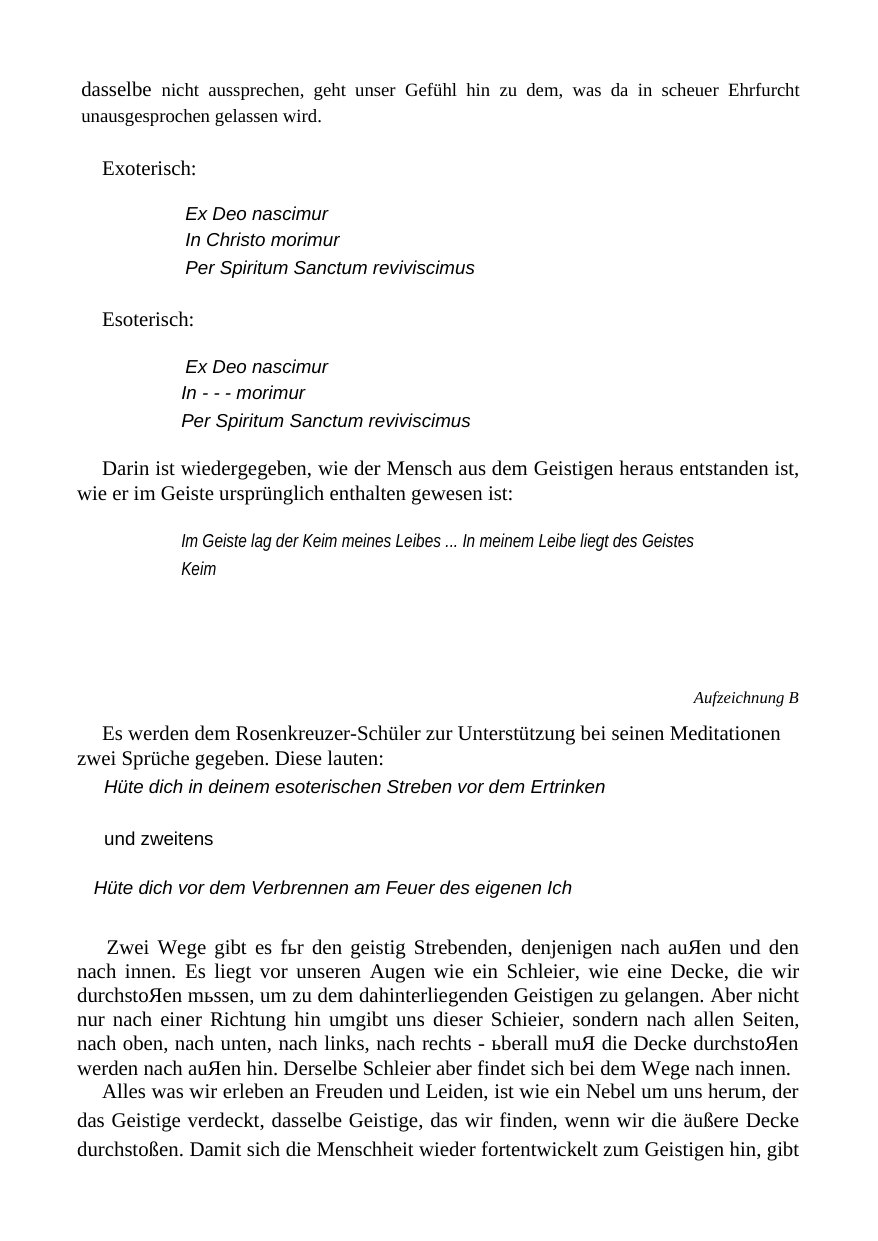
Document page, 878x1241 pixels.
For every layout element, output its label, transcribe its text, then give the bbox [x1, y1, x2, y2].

text Darin ist wiedergegeben, wie der Mensch aus dem Geistigen heraus entstanden ist, wie er im Geiste ursprünglich enthalten gewesen ist: [77, 456, 800, 504]
text Hüte dich in deinem esoterischen Streben vor dem Ertrinken [77, 776, 800, 797]
text Esoterisch: [77, 307, 800, 331]
text Ex Deo nascimur [185, 356, 800, 378]
text In Christo morimur [185, 229, 800, 250]
text Aufzeichnung B [77, 688, 800, 707]
text Hüte dich vor dem Verbrennen am Feuer des eigenen Ich [93, 877, 800, 898]
text Alles was wir erleben an Freuden und Leiden, ist wie ein Nebel um uns herum, der das Geistige verdeckt, dasselbe Geistige, das wir finden, wenn wir die äußere Decke durchstoßen. Damit sich die Menschheit wieder fortentwickelt zum Geistigen hin, gibt [77, 1079, 800, 1161]
text Per Spiritum Sanctum reviviscimus [185, 256, 800, 278]
text dasselbe nicht aussprechen, geht unser Gefühl hin zu dem, was da in scheuer Ehrfurcht unausgesprochen gelassen wird. [81, 77, 800, 127]
text Exoterisch: [77, 156, 800, 180]
text Zwei Wege gibt es fьr den geistig Strebenden, denjenigen nach auЯen und den nach innen. Es liegt vor unseren Augen wie ein Schleier, wie eine Decke, die wir durchstoЯen mьssen, um zu dem dahinterliegenden Geistigen zu gelangen. Aber nicht nur nach einer Richtung hin umgibt uns dieser Schieier, sondern nach allen Seiten, nach oben, nach unten, nach links, nach rechts - ьberall muЯ die Decke durchstoЯen werden nach auЯen hin. Derselbe Schleier aber findet sich bei dem Wege nach innen. [77, 935, 800, 1079]
text Es werden dem Rosenkreuzer-Schüler zur Unterstützung bei seinen Meditationen zwei Sprüche gegeben. Diese lauten: [77, 721, 800, 769]
text Ex Deo nascimur [185, 203, 800, 224]
text In - - - morimur [181, 382, 800, 403]
text Per Spiritum Sanctum reviviscimus [181, 410, 800, 431]
text Im Geiste lag der Keim meines Leibes ... In meinem Leibe liegt des Geistes Keim [181, 529, 717, 579]
text und zweitens [77, 827, 800, 849]
